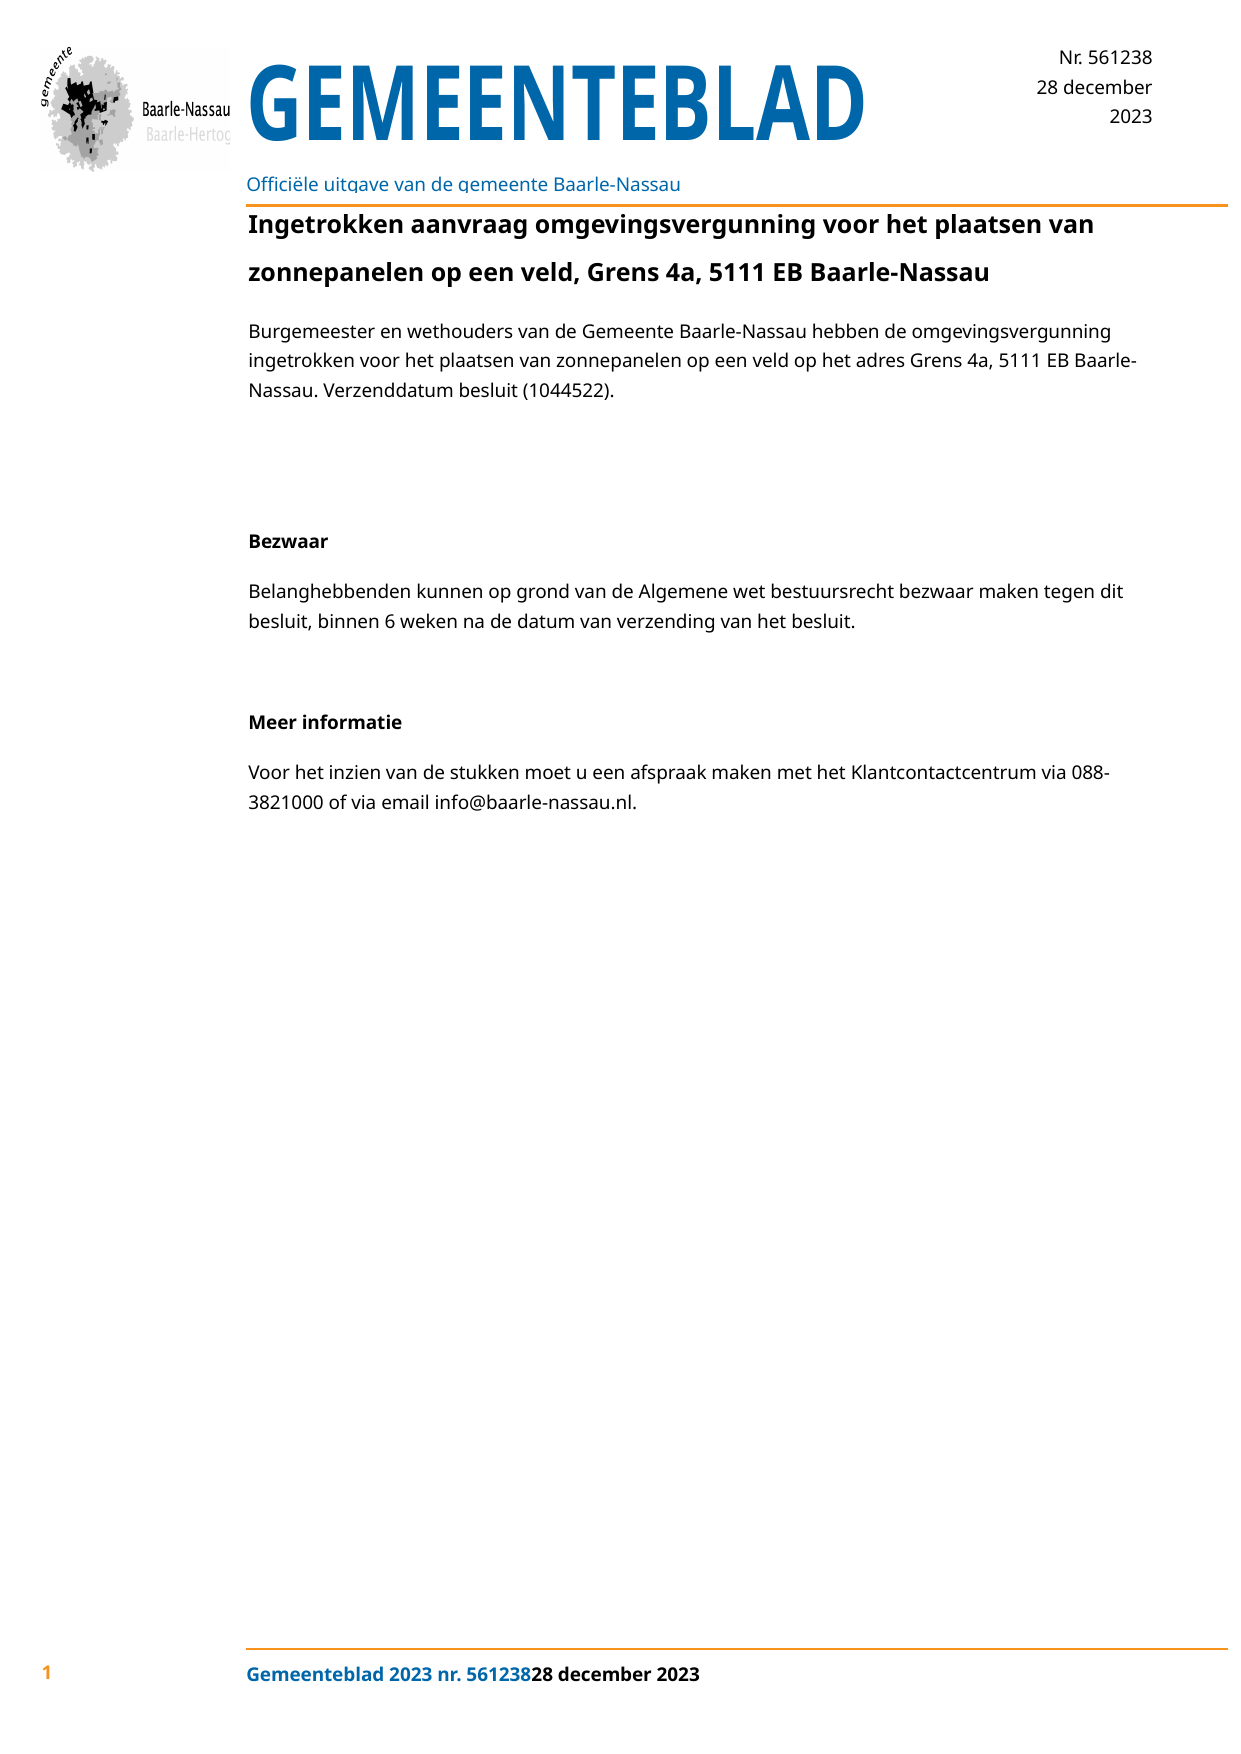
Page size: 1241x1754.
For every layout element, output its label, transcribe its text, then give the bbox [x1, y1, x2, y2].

text Belanghebbenden kunnen op grond van de Algemene wet bestuursrecht bezwaar maken tegen dit besluit, binnen 6 weken na de datum van verzending van het besluit. [248, 579, 1152, 634]
text Burgemeester en wethouders van de Gemeente Baarle-Nassau hebben de omgevingsvergunning ingetrokken voor het plaatsen van zonnepanelen op een veld op het adres Grens 4a, 5111 EB Baarle-Nassau. Verzenddatum besluit (1044522). [248, 318, 1152, 403]
text Ingetrokken aanvraag omgevingsvergunning voor het plaatsen van zonnepanelen op een veld, Grens 4a, 5111 EB Baarle-Nassau [248, 207, 1152, 288]
picture [41, 47, 231, 172]
text Voor het inzien van de stukken moet u een afspraak maken met het Klantcontactcentrum via 088-3821000 of via email info@baarle-nassau.nl. [248, 759, 1152, 815]
text Bezwaar [248, 528, 1152, 554]
text Meer informatie [248, 709, 1152, 735]
